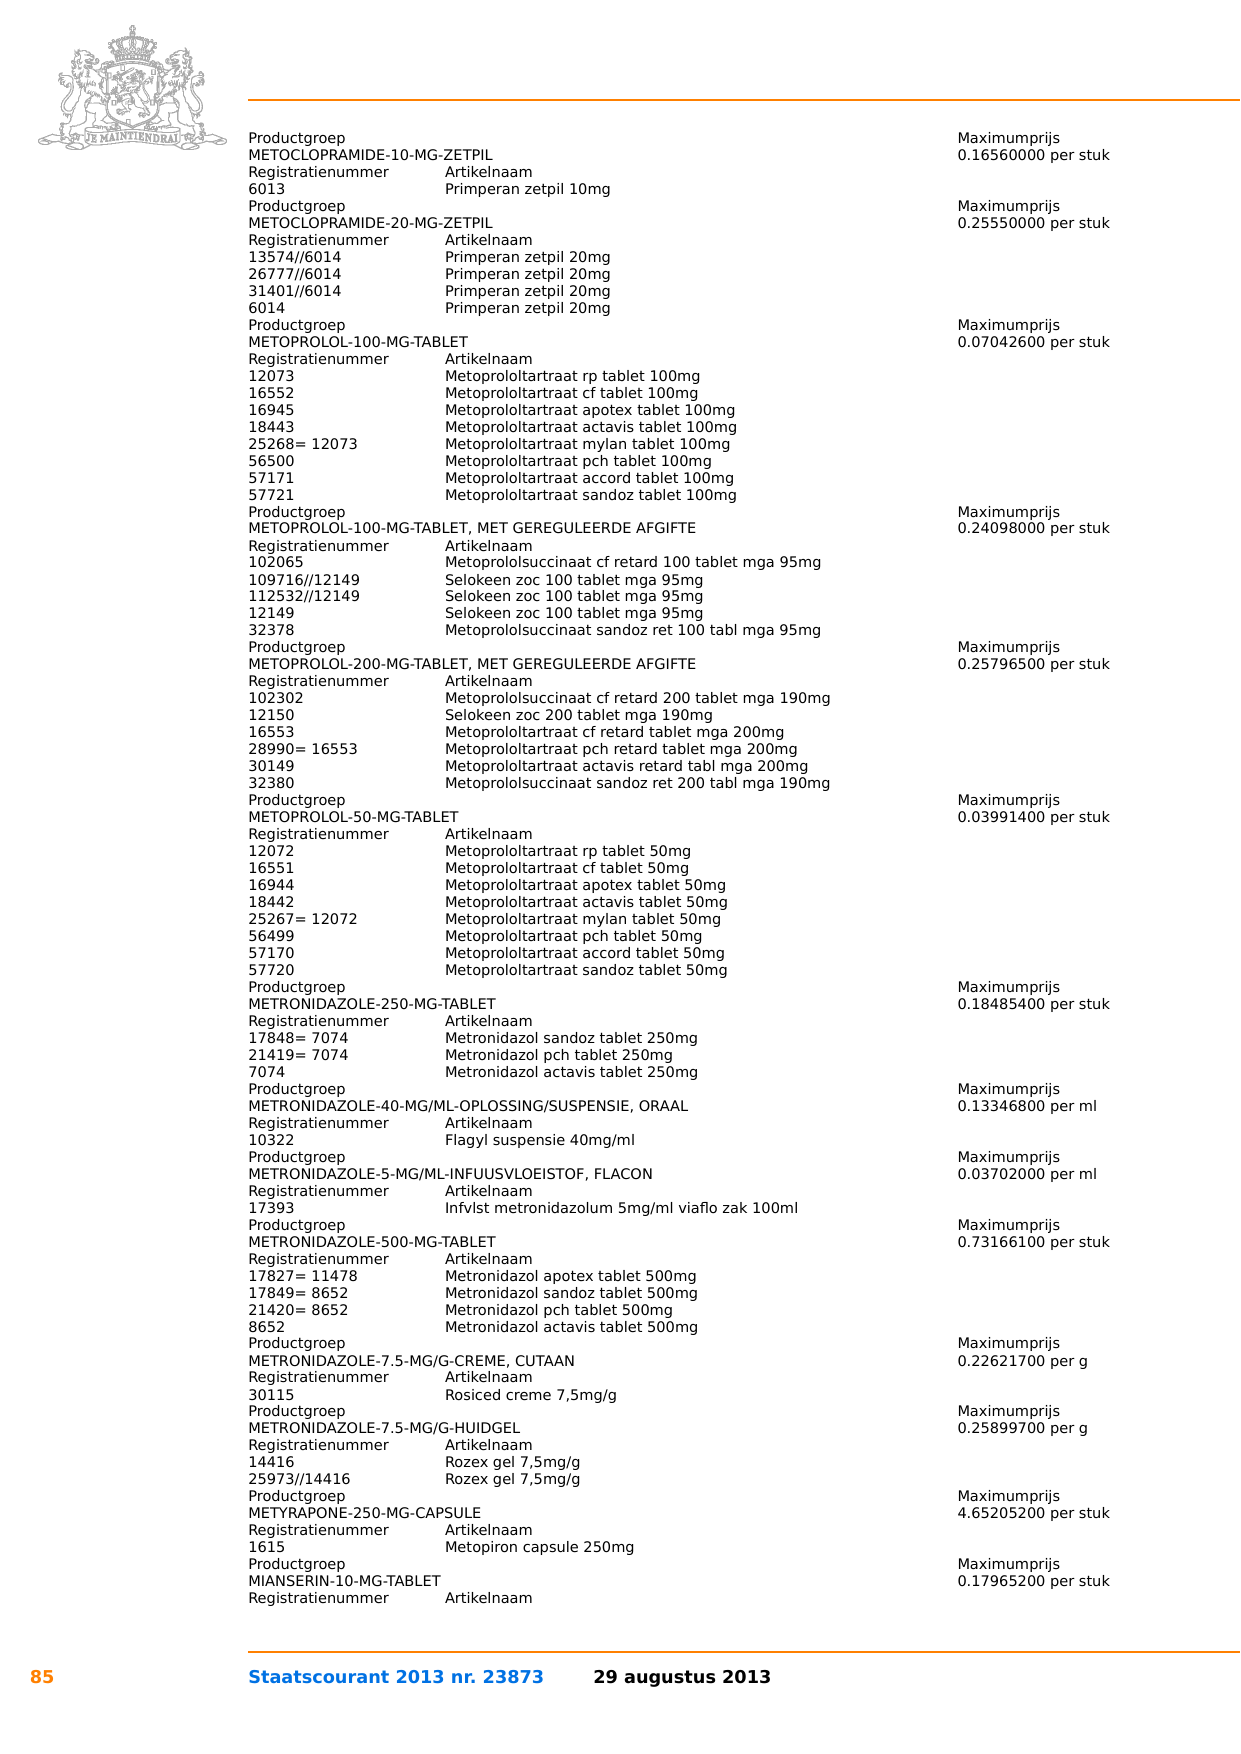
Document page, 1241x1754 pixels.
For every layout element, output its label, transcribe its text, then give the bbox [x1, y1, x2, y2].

table_cell 16945 [248, 402, 439, 418]
table_cell Artikelnaam [439, 1251, 951, 1267]
table_cell [951, 1386, 1163, 1403]
table_cell Metoprololtartraat cf tablet 100mg [439, 385, 951, 402]
table_cell Maximumprijs [951, 1488, 1163, 1505]
table_cell Metoprololtartraat mylan tablet 50mg [439, 911, 951, 928]
table_cell 0.07042600 per stuk [951, 334, 1163, 351]
table_cell [439, 1217, 951, 1233]
table_cell 0.13346800 per ml [951, 1098, 1163, 1115]
table_cell [439, 792, 951, 809]
table_cell Registratienummer [248, 1369, 439, 1386]
table_cell Registratienummer [248, 1590, 439, 1607]
table_cell [439, 1556, 951, 1573]
table_cell Metronidazol pch tablet 250mg [439, 1047, 951, 1064]
table_cell Registratienummer [248, 351, 439, 368]
table_cell Metoprololsuccinaat sandoz ret 200 tabl mga 190mg [439, 775, 951, 792]
table_cell [951, 1268, 1163, 1284]
table_cell METRONIDAZOLE-7.5-MG/G-CREME, CUTAAN [248, 1353, 951, 1369]
table_cell 109716//12149 [248, 571, 439, 588]
table_cell [951, 775, 1163, 792]
table_cell [439, 1488, 951, 1505]
table_cell [951, 758, 1163, 775]
table_cell Maximumprijs [951, 639, 1163, 656]
table_cell [951, 486, 1163, 503]
table_cell 12149 [248, 605, 439, 622]
table_cell [951, 588, 1163, 605]
table_cell Artikelnaam [439, 1522, 951, 1539]
table_cell Registratienummer [248, 538, 439, 554]
table_cell [951, 300, 1163, 317]
table_cell [951, 351, 1163, 368]
table_cell Productgroep [248, 1217, 439, 1233]
table_cell [439, 1149, 951, 1166]
table_cell METOCLOPRAMIDE-20-MG-ZETPIL [248, 215, 951, 232]
table_cell [951, 1183, 1163, 1199]
table_cell 0.17965200 per stuk [951, 1573, 1163, 1590]
table_cell Maximumprijs [951, 1081, 1163, 1098]
table_cell 13574//6014 [248, 249, 439, 266]
table_cell [951, 283, 1163, 300]
table_cell Maximumprijs [951, 792, 1163, 809]
table_cell Metoprololsuccinaat cf retard 100 tablet mga 95mg [439, 554, 951, 571]
table_cell Metoprololtartraat actavis tablet 100mg [439, 419, 951, 436]
table_cell Registratienummer [248, 1251, 439, 1267]
table_cell Rosiced creme 7,5mg/g [439, 1386, 951, 1403]
table_cell 16553 [248, 724, 439, 741]
table_cell [951, 385, 1163, 402]
table_cell [439, 1335, 951, 1352]
table_cell MIANSERIN-10-MG-TABLET [248, 1573, 951, 1590]
table_cell [951, 164, 1163, 181]
table_cell Productgroep [248, 639, 439, 656]
table_cell Selokeen zoc 200 tablet mga 190mg [439, 707, 951, 724]
table_cell Metronidazol sandoz tablet 500mg [439, 1285, 951, 1301]
table_cell Maximumprijs [951, 1149, 1163, 1166]
table_cell METOPROLOL-100-MG-TABLET [248, 334, 951, 351]
table_cell Registratienummer [248, 673, 439, 690]
table_cell 8652 [248, 1319, 439, 1335]
table_cell 18442 [248, 894, 439, 911]
table_cell METRONIDAZOLE-250-MG-TABLET [248, 996, 951, 1013]
table_cell Primperan zetpil 20mg [439, 266, 951, 283]
table_cell [951, 1013, 1163, 1030]
table_cell 26777//6014 [248, 266, 439, 283]
table_cell Maximumprijs [951, 1403, 1163, 1420]
table_cell Primperan zetpil 20mg [439, 249, 951, 266]
table_cell [951, 266, 1163, 283]
table_cell 0.24098000 per stuk [951, 520, 1163, 537]
table_cell Metoprololtartraat accord tablet 100mg [439, 470, 951, 486]
table_cell Artikelnaam [439, 1437, 951, 1454]
table_cell 57170 [248, 945, 439, 962]
table_cell Artikelnaam [439, 164, 951, 181]
table_cell METYRAPONE-250-MG-CAPSULE [248, 1505, 951, 1522]
table_cell [951, 1251, 1163, 1267]
table_cell Metoprololtartraat apotex tablet 100mg [439, 402, 951, 418]
table_cell 21420= 8652 [248, 1301, 439, 1318]
table_cell 16551 [248, 860, 439, 877]
table_cell Flagyl suspensie 40mg/ml [439, 1132, 951, 1149]
table_cell METRONIDAZOLE-500-MG-TABLET [248, 1234, 951, 1251]
table_cell [951, 1200, 1163, 1217]
table_cell [951, 1437, 1163, 1454]
table_cell Productgroep [248, 1403, 439, 1420]
table_cell Registratienummer [248, 1183, 439, 1199]
table_cell METRONIDAZOLE-7.5-MG/G-HUIDGEL [248, 1420, 951, 1437]
table_cell 25267= 12072 [248, 911, 439, 928]
table_cell 17848= 7074 [248, 1030, 439, 1047]
table_cell [439, 639, 951, 656]
table_cell 0.03991400 per stuk [951, 809, 1163, 826]
table_cell Artikelnaam [439, 1115, 951, 1132]
table_cell [951, 843, 1163, 860]
table_cell [951, 368, 1163, 384]
table_cell 0.25796500 per stuk [951, 656, 1163, 673]
table_cell [439, 130, 951, 147]
table_cell Artikelnaam [439, 1369, 951, 1386]
table_cell 0.73166100 per stuk [951, 1234, 1163, 1251]
table_cell Productgroep [248, 792, 439, 809]
table_cell [951, 622, 1163, 639]
table_cell Productgroep [248, 1149, 439, 1166]
table_cell Productgroep [248, 1081, 439, 1098]
table_cell Artikelnaam [439, 351, 951, 368]
table_cell Artikelnaam [439, 1183, 951, 1199]
table_cell Registratienummer [248, 1013, 439, 1030]
table_cell Metoprololtartraat pch tablet 50mg [439, 928, 951, 945]
table_cell Primperan zetpil 20mg [439, 300, 951, 317]
table_cell Maximumprijs [951, 198, 1163, 215]
table_cell [439, 979, 951, 996]
table_cell 12072 [248, 843, 439, 860]
table_cell [951, 1064, 1163, 1081]
table_cell 56499 [248, 928, 439, 945]
table_cell 17393 [248, 1200, 439, 1217]
table_cell Metronidazol sandoz tablet 250mg [439, 1030, 951, 1047]
table_cell METRONIDAZOLE-5-MG/ML-INFUUSVLOEISTOF, FLACON [248, 1166, 951, 1183]
table_cell 57721 [248, 486, 439, 503]
table_cell Metronidazol pch tablet 500mg [439, 1301, 951, 1318]
table_cell 21419= 7074 [248, 1047, 439, 1064]
table_cell [951, 181, 1163, 198]
table_cell Artikelnaam [439, 673, 951, 690]
table_cell Selokeen zoc 100 tablet mga 95mg [439, 605, 951, 622]
table_cell 0.25550000 per stuk [951, 215, 1163, 232]
table_cell Metronidazol apotex tablet 500mg [439, 1268, 951, 1284]
table_cell [951, 945, 1163, 962]
table_cell METOCLOPRAMIDE-10-MG-ZETPIL [248, 147, 951, 164]
table_cell 12073 [248, 368, 439, 384]
table_cell Infvlst metronidazolum 5mg/ml viaflo zak 100ml [439, 1200, 951, 1217]
table_cell [951, 724, 1163, 741]
table_cell [951, 690, 1163, 707]
table_cell 16552 [248, 385, 439, 402]
table_cell Productgroep [248, 1556, 439, 1573]
table_cell Registratienummer [248, 1522, 439, 1539]
table_cell [951, 877, 1163, 894]
table_cell [951, 894, 1163, 911]
table_cell Productgroep [248, 504, 439, 520]
table_cell [951, 1369, 1163, 1386]
table_cell 6014 [248, 300, 439, 317]
table_cell Maximumprijs [951, 317, 1163, 334]
table_cell Registratienummer [248, 232, 439, 249]
table_cell Metoprololsuccinaat sandoz ret 100 tabl mga 95mg [439, 622, 951, 639]
table_cell Artikelnaam [439, 826, 951, 843]
table_cell 31401//6014 [248, 283, 439, 300]
table_cell Productgroep [248, 317, 439, 334]
table_cell [951, 605, 1163, 622]
table_cell Metoprololtartraat rp tablet 50mg [439, 843, 951, 860]
table_cell Registratienummer [248, 826, 439, 843]
table_cell 57171 [248, 470, 439, 486]
table_cell 57720 [248, 962, 439, 979]
table_cell [951, 673, 1163, 690]
table_cell 7074 [248, 1064, 439, 1081]
table_cell Metoprololtartraat pch tablet 100mg [439, 453, 951, 469]
table_cell [439, 198, 951, 215]
table_cell 0.25899700 per g [951, 1420, 1163, 1437]
table_cell Metoprololtartraat sandoz tablet 50mg [439, 962, 951, 979]
table_cell [951, 419, 1163, 436]
table_cell [439, 1403, 951, 1420]
table_cell 102302 [248, 690, 439, 707]
table_cell Metoprololtartraat accord tablet 50mg [439, 945, 951, 962]
table_cell [951, 1590, 1163, 1607]
table_cell 30149 [248, 758, 439, 775]
table_cell [951, 436, 1163, 452]
table_cell Metoprololtartraat mylan tablet 100mg [439, 436, 951, 452]
table_cell 25973//14416 [248, 1471, 439, 1488]
table_cell [951, 402, 1163, 418]
table_cell [951, 470, 1163, 486]
table_cell 17849= 8652 [248, 1285, 439, 1301]
table_cell 28990= 16553 [248, 741, 439, 758]
table_cell [951, 860, 1163, 877]
table_cell Metronidazol actavis tablet 250mg [439, 1064, 951, 1081]
table_cell [951, 232, 1163, 249]
table_cell 16944 [248, 877, 439, 894]
table_cell Metoprololtartraat apotex tablet 50mg [439, 877, 951, 894]
table_cell 12150 [248, 707, 439, 724]
table_cell Metopiron capsule 250mg [439, 1539, 951, 1556]
table_cell Productgroep [248, 198, 439, 215]
table_cell Maximumprijs [951, 1556, 1163, 1573]
table_cell METOPROLOL-50-MG-TABLET [248, 809, 951, 826]
table_cell Metoprololtartraat pch retard tablet mga 200mg [439, 741, 951, 758]
table_cell [951, 1030, 1163, 1047]
table_cell METOPROLOL-200-MG-TABLET, MET GEREGULEERDE AFGIFTE [248, 656, 951, 673]
table_cell 25268= 12073 [248, 436, 439, 452]
table_cell Metoprololtartraat rp tablet 100mg [439, 368, 951, 384]
table_cell 18443 [248, 419, 439, 436]
table_cell Registratienummer [248, 1437, 439, 1454]
table_cell Rozex gel 7,5mg/g [439, 1454, 951, 1471]
table_cell Maximumprijs [951, 130, 1163, 147]
table_cell Artikelnaam [439, 1590, 951, 1607]
table_cell [951, 1115, 1163, 1132]
table_cell [439, 504, 951, 520]
table_cell Registratienummer [248, 164, 439, 181]
table_cell Primperan zetpil 20mg [439, 283, 951, 300]
table_cell [951, 1319, 1163, 1335]
table_cell [951, 538, 1163, 554]
table_cell METOPROLOL-100-MG-TABLET, MET GEREGULEERDE AFGIFTE [248, 520, 951, 537]
table_cell 17827= 11478 [248, 1268, 439, 1284]
table_cell [951, 1522, 1163, 1539]
table_cell Metoprololsuccinaat cf retard 200 tablet mga 190mg [439, 690, 951, 707]
table_cell 14416 [248, 1454, 439, 1471]
table_cell 112532//12149 [248, 588, 439, 605]
table_cell Selokeen zoc 100 tablet mga 95mg [439, 588, 951, 605]
table_cell [951, 1285, 1163, 1301]
table_cell [951, 249, 1163, 266]
table_cell Maximumprijs [951, 1217, 1163, 1233]
table_cell Selokeen zoc 100 tablet mga 95mg [439, 571, 951, 588]
table_cell [439, 1081, 951, 1098]
table_cell Maximumprijs [951, 1335, 1163, 1352]
table_cell Artikelnaam [439, 232, 951, 249]
table_cell 4.65205200 per stuk [951, 1505, 1163, 1522]
picture [38, 25, 227, 150]
table_cell Rozex gel 7,5mg/g [439, 1471, 951, 1488]
table_cell [951, 1132, 1163, 1149]
table_cell [951, 707, 1163, 724]
table_cell [951, 1301, 1163, 1318]
table_cell METRONIDAZOLE-40-MG/ML-OPLOSSING/SUSPENSIE, ORAAL [248, 1098, 951, 1115]
table_cell Productgroep [248, 130, 439, 147]
table_cell Maximumprijs [951, 504, 1163, 520]
table_cell Metoprololtartraat actavis tablet 50mg [439, 894, 951, 911]
table_cell 32378 [248, 622, 439, 639]
table_cell [951, 1471, 1163, 1488]
table_cell [951, 554, 1163, 571]
table_cell Registratienummer [248, 1115, 439, 1132]
table_cell [951, 1454, 1163, 1471]
table_cell 0.16560000 per stuk [951, 147, 1163, 164]
table_cell [951, 741, 1163, 758]
table_cell [951, 571, 1163, 588]
table_cell Metoprololtartraat cf retard tablet mga 200mg [439, 724, 951, 741]
table_cell [951, 1047, 1163, 1064]
table_cell Metoprololtartraat actavis retard tabl mga 200mg [439, 758, 951, 775]
table_cell Metronidazol actavis tablet 500mg [439, 1319, 951, 1335]
table_cell [951, 928, 1163, 945]
table_cell Maximumprijs [951, 979, 1163, 996]
table_cell Metoprololtartraat sandoz tablet 100mg [439, 486, 951, 503]
table_cell [439, 317, 951, 334]
table_cell Artikelnaam [439, 1013, 951, 1030]
table_cell 1615 [248, 1539, 439, 1556]
table_cell [951, 962, 1163, 979]
table_cell Productgroep [248, 1335, 439, 1352]
table_cell 102065 [248, 554, 439, 571]
table_cell 0.03702000 per ml [951, 1166, 1163, 1183]
table_cell 6013 [248, 181, 439, 198]
table_cell 56500 [248, 453, 439, 469]
table_cell Artikelnaam [439, 538, 951, 554]
table_cell [951, 1539, 1163, 1556]
table_cell [951, 453, 1163, 469]
table_cell 32380 [248, 775, 439, 792]
table_cell Primperan zetpil 10mg [439, 181, 951, 198]
table_cell Productgroep [248, 1488, 439, 1505]
table_cell 10322 [248, 1132, 439, 1149]
table_cell 0.22621700 per g [951, 1353, 1163, 1369]
table_cell Metoprololtartraat cf tablet 50mg [439, 860, 951, 877]
table_cell Productgroep [248, 979, 439, 996]
table_cell 0.18485400 per stuk [951, 996, 1163, 1013]
table_cell [951, 911, 1163, 928]
table_cell [951, 826, 1163, 843]
table_cell 30115 [248, 1386, 439, 1403]
